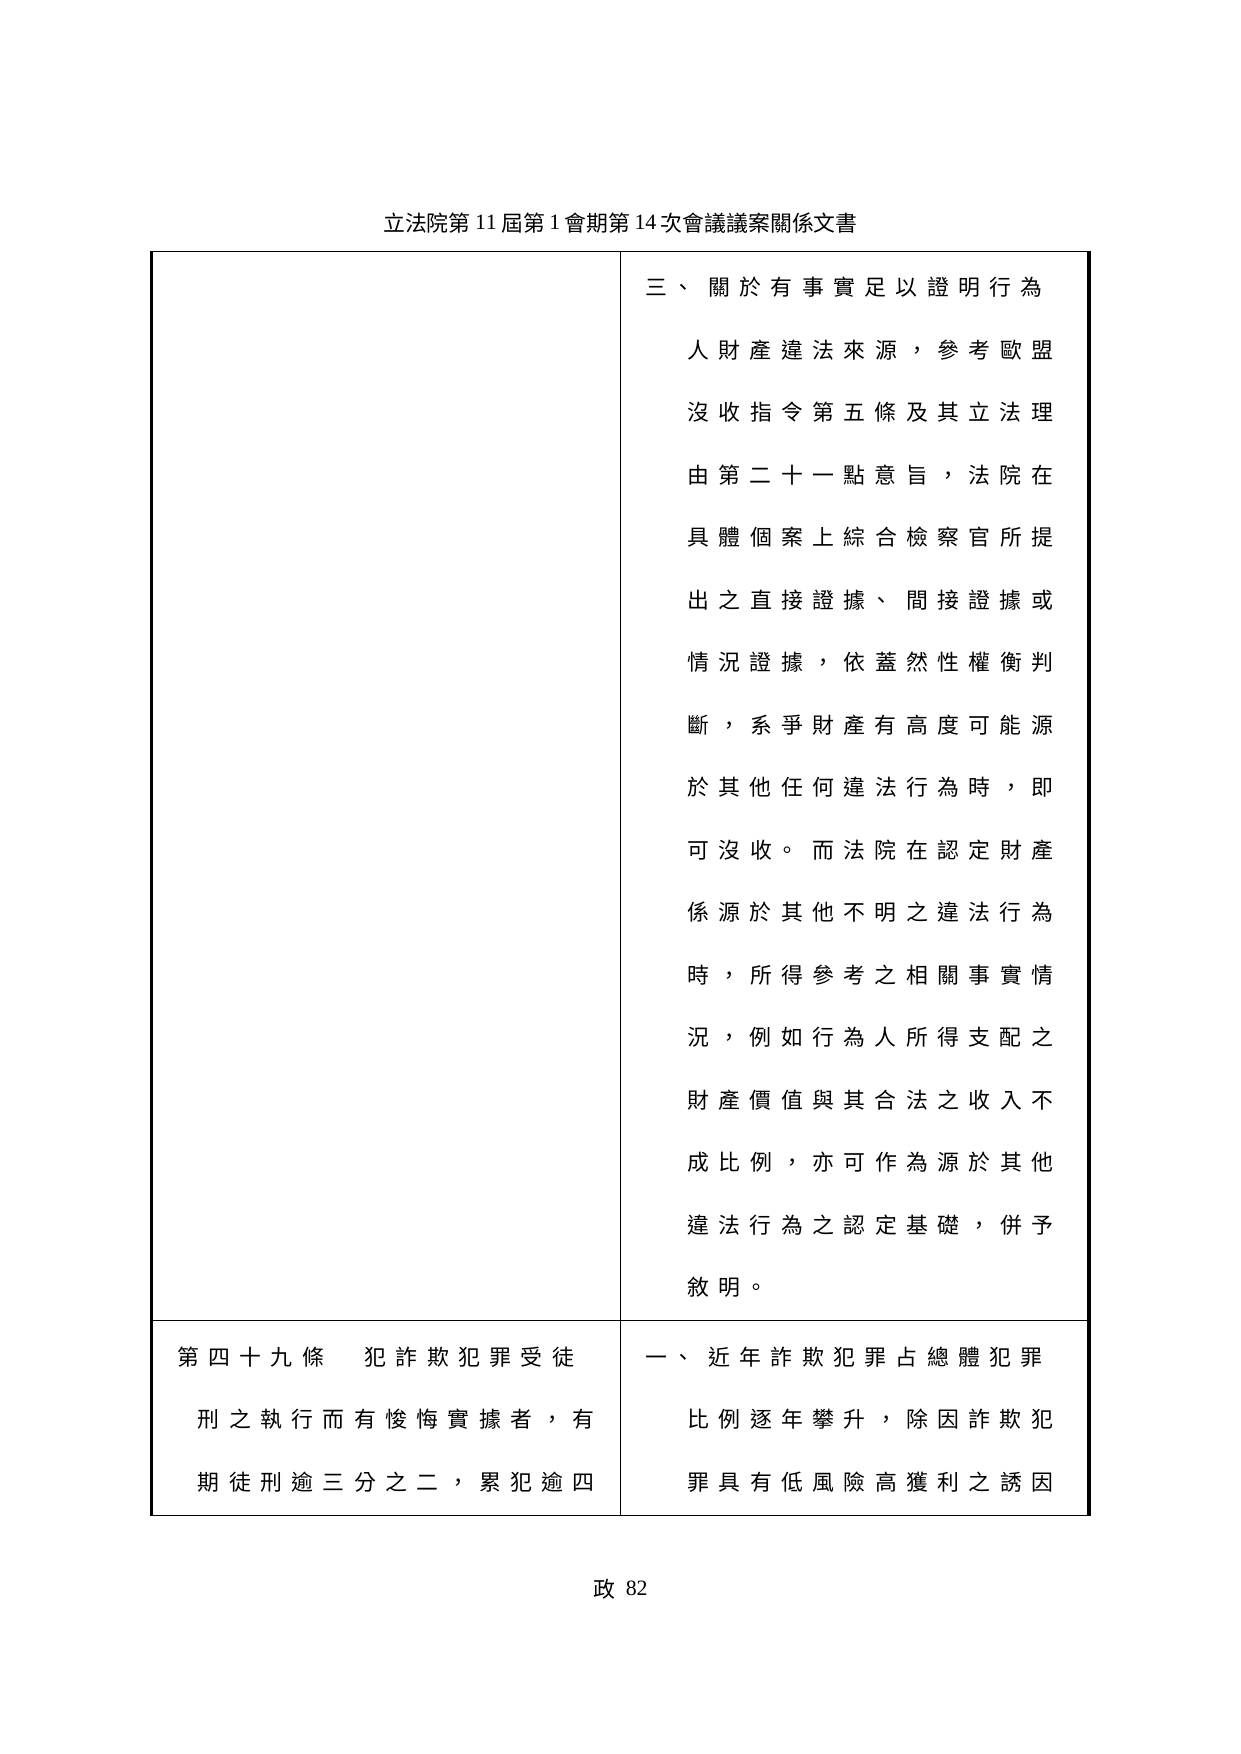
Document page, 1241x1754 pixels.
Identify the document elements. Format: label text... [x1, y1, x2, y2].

table_cell 一、近年詐欺犯罪占總體犯罪比例逐年攀升，除因詐欺犯罪具有低風險高獲利之誘因 [621, 1321, 1087, 1514]
table_cell 三、關於有事實足以證明行為人財產違法來源，參考歐盟沒收指令第五條及其立法理由第二十一點意旨，法院在具體個案上綜合檢察官所提出之直接證據、間接證據或情況證據，依蓋然性權衡判斷，系爭財產有高度可能源於其他任何違法行為時，即可沒收。而法院在認定財產係源於其他不明之違法行為時，所得參考之相關事實情況，例如行為人所得支配之財產價值與其合法之收入不成比例，亦可作為源於其他違法行為之認定基礎，併予敘明。 [621, 252, 1087, 1320]
table_cell 第四十九條 犯詐欺犯罪受徒刑之執行而有悛悔實據者，有期徒刑逾三分之二，累犯逾四 [153, 1321, 620, 1514]
table_cell [153, 252, 620, 1320]
